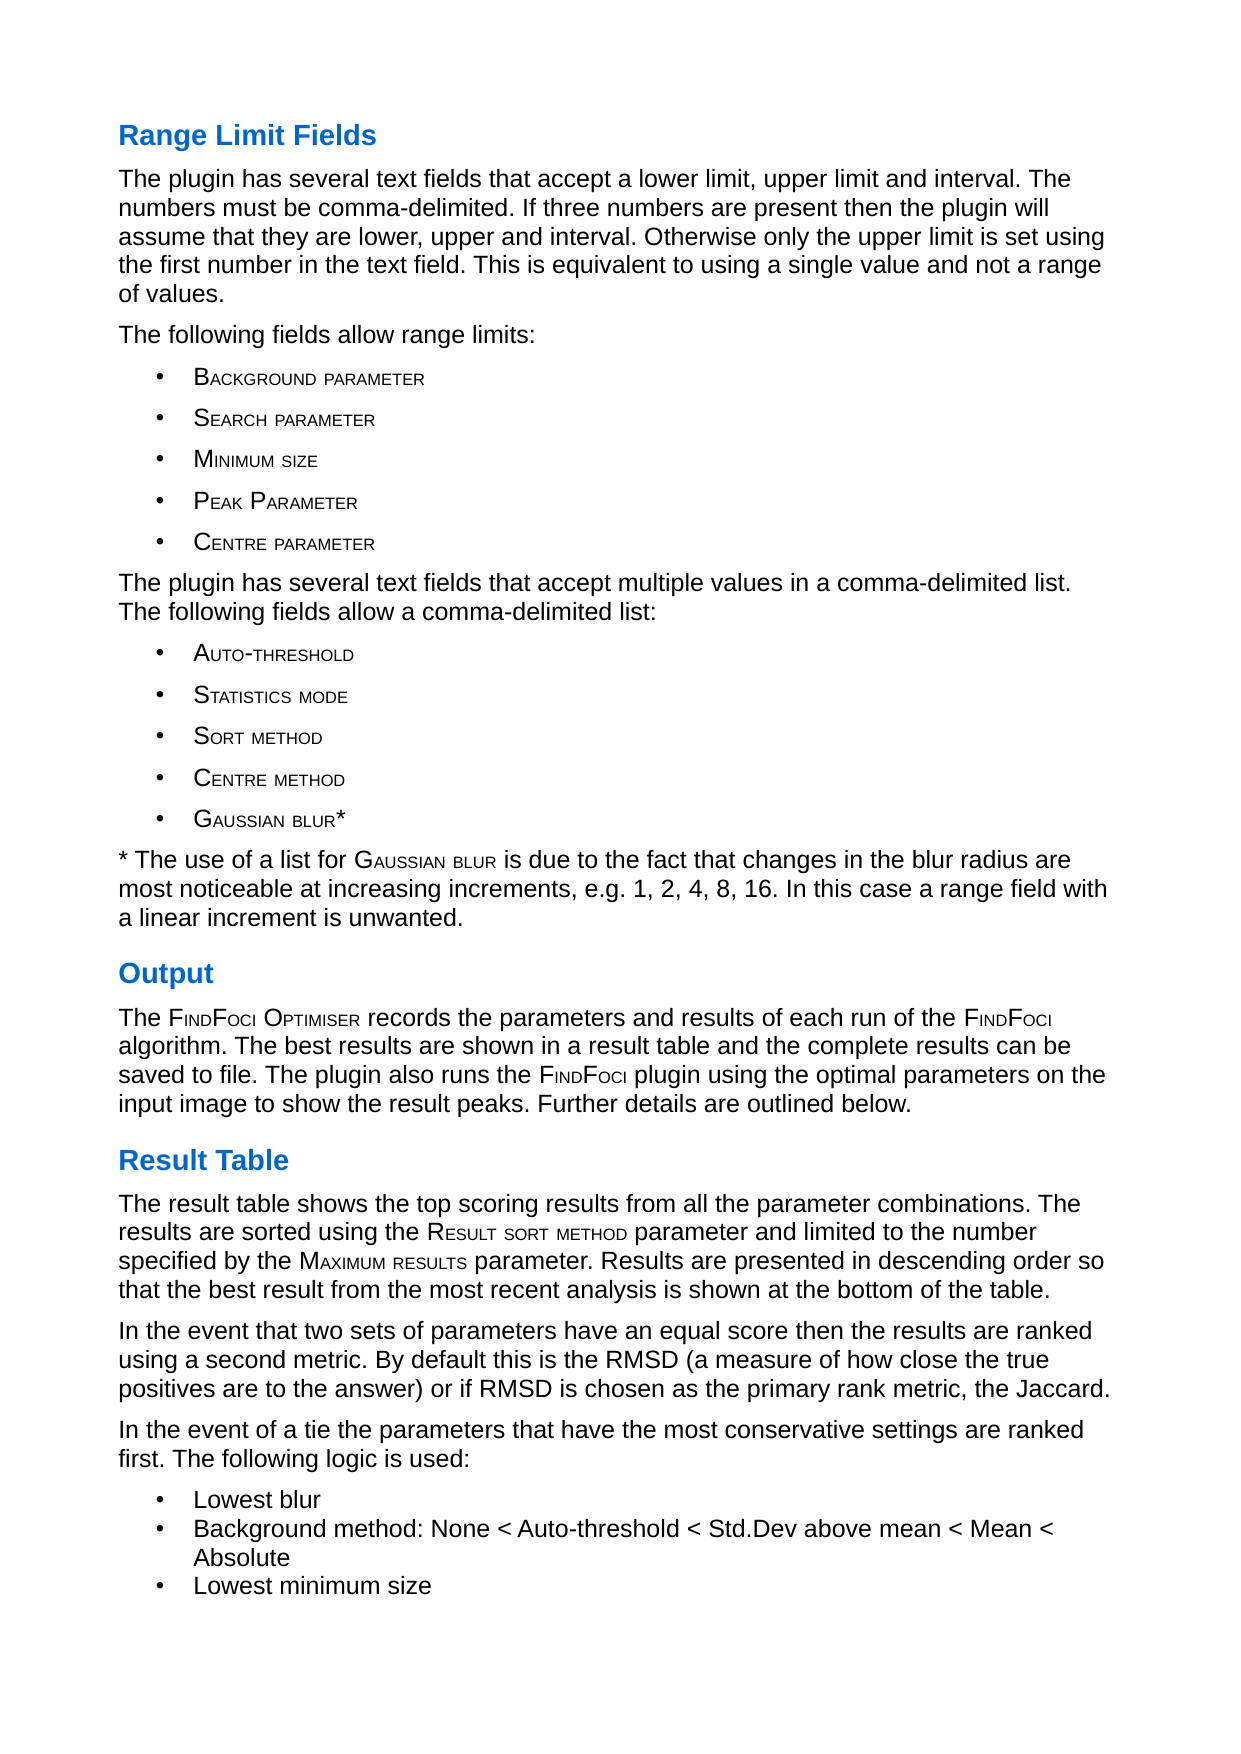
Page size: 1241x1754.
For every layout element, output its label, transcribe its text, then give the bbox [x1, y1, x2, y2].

list Gaussian blur* [156, 804, 1122, 833]
list Auto-threshold [156, 638, 1122, 667]
text The FindFoci Optimiser records the parameters and results of each run of the FindFoci algorithm. The best results are shown in a result table and the complete results can be saved to file. The plugin also runs the FindFoci plugin using the optimal parameters on the input image to show the result peaks. Further details are outlined below. [118, 1002, 1122, 1117]
list Background parameter [156, 362, 1122, 391]
list Background method: None < Auto-threshold < Std.Dev above mean < Mean < Absolute [156, 1514, 1122, 1571]
subtitle Range Limit Fields [118, 118, 1122, 152]
list Lowest blur [156, 1485, 1122, 1514]
list Centre method [156, 762, 1122, 791]
text The following fields allow range limits: [118, 320, 1122, 349]
text The plugin has several text fields that accept multiple values in a comma-delimited list. The following fields allow a comma-delimited list: [118, 568, 1122, 626]
subtitle Result Table [118, 1142, 1122, 1176]
list Statistics mode [156, 680, 1122, 709]
text In the event of a tie the parameters that have the most conservative settings are ranked first. The following logic is used: [118, 1415, 1122, 1472]
list Peak Parameter [156, 486, 1122, 514]
list Search parameter [156, 403, 1122, 432]
list Sort method [156, 721, 1122, 750]
text The plugin has several text fields that accept a lower limit, upper limit and interval. The numbers must be comma-delimited. If three numbers are present then the plugin will assume that they are lower, upper and interval. Otherwise only the upper limit is set using the first number in the text field. This is equivalent to using a single value and not a range of values. [118, 164, 1122, 308]
list Centre parameter [156, 527, 1122, 556]
list Lowest minimum size [156, 1571, 1122, 1600]
list Minimum size [156, 444, 1122, 473]
text The result table shows the top scoring results from all the parameter combinations. The results are sorted using the Result sort method parameter and limited to the number specified by the Maximum results parameter. Results are presented in descending order so that the best result from the most recent analysis is shown at the bottom of the table. [118, 1188, 1122, 1303]
text * The use of a list for Gaussian blur is due to the fact that changes in the blur radius are most noticeable at increasing increments, e.g. 1, 2, 4, 8, 16. In this case a range field with a linear increment is unwanted. [118, 845, 1122, 931]
subtitle Output [118, 956, 1122, 990]
text In the event that two sets of parameters have an equal score then the results are ranked using a second metric. By default this is the RMSD (a measure of how close the true positives are to the answer) or if RMSD is chosen as the primary rank metric, the Jaccard. [118, 1316, 1122, 1402]
